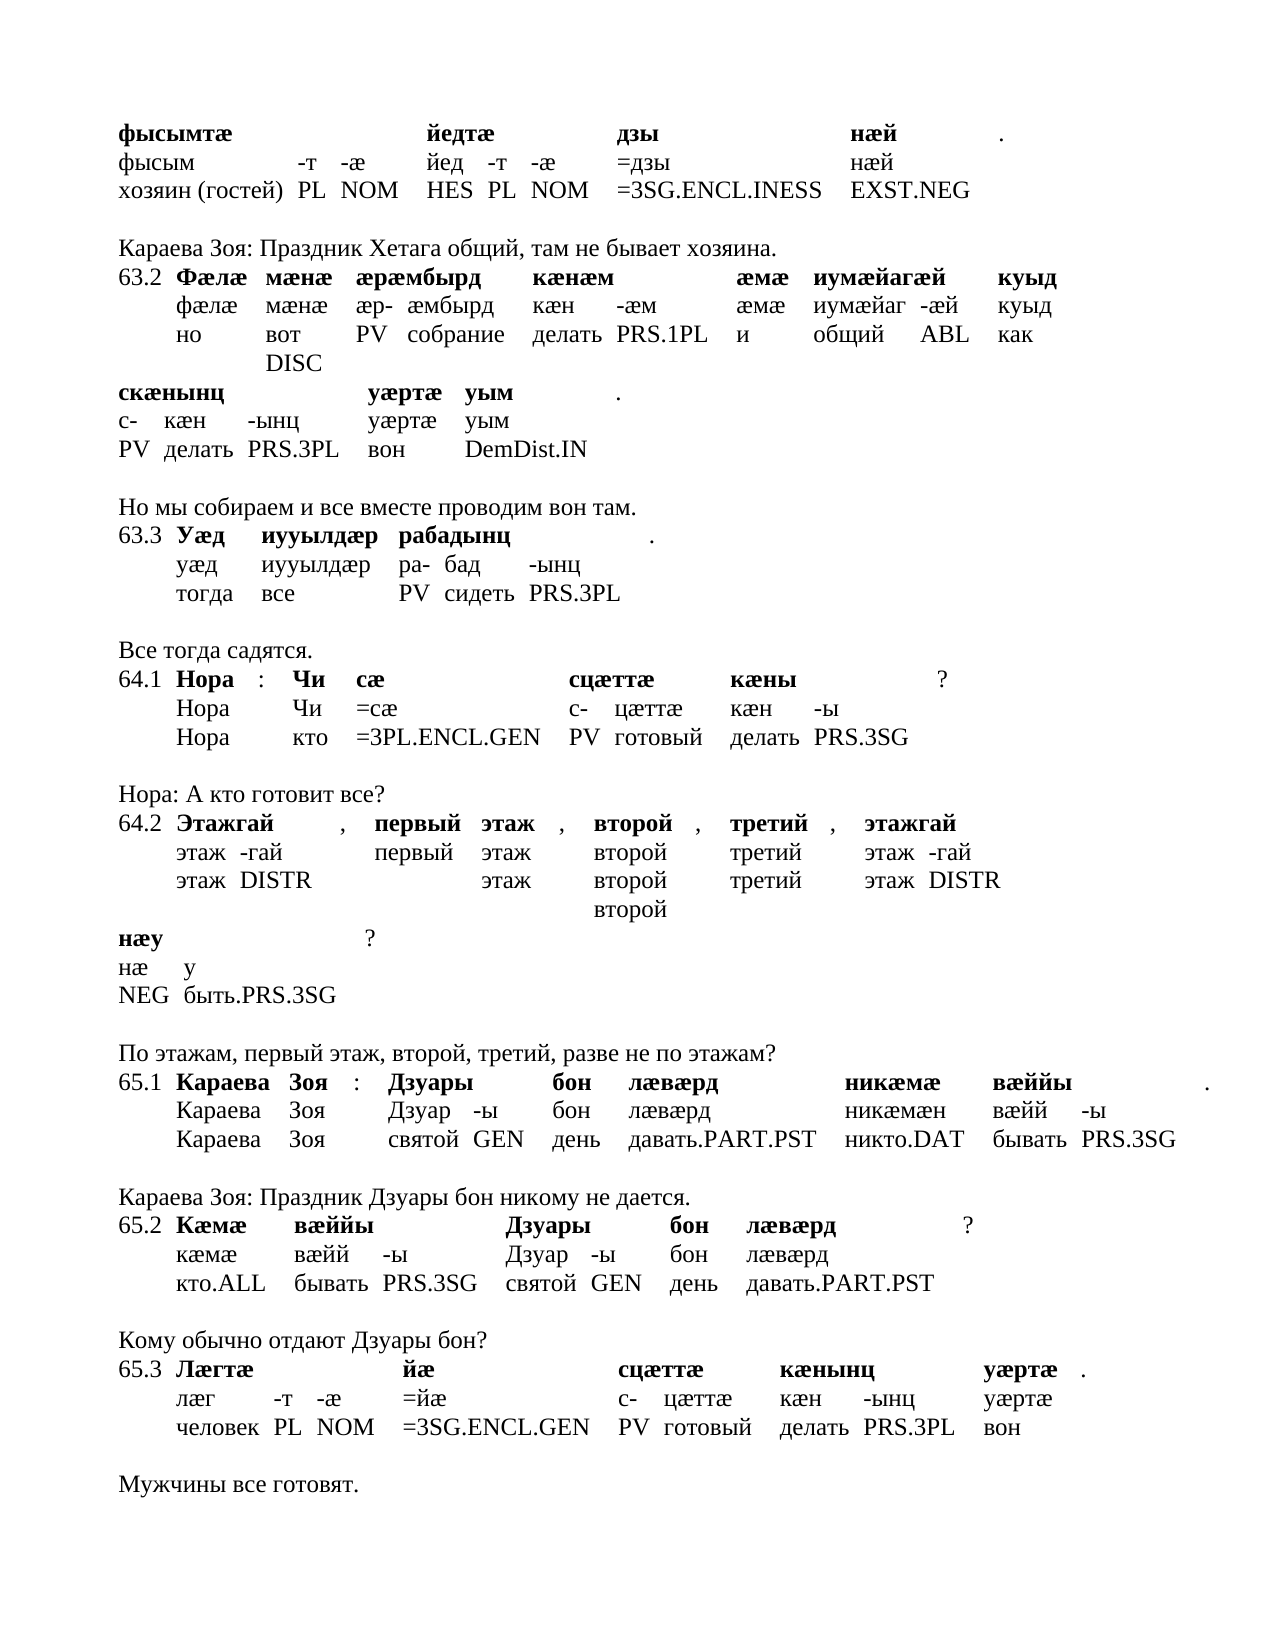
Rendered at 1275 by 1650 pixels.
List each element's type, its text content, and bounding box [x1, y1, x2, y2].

text вæййы [294, 1211, 492, 1239]
text ? [962, 1211, 983, 1239]
text кæны [730, 664, 923, 693]
text второй [593, 866, 667, 894]
text кæмæ [176, 1239, 266, 1268]
text PRS.3PL [863, 1412, 956, 1441]
text -ынц [247, 406, 340, 434]
text делать [164, 434, 234, 463]
text бон [669, 1239, 718, 1268]
text кто.ALL [176, 1268, 266, 1297]
text Караева Зоя: Праздник Дзуары бон никому не дается. [118, 1182, 1249, 1211]
text кæн [730, 693, 800, 722]
text первый [374, 837, 453, 866]
text Нора [176, 693, 230, 722]
text никæмæ [844, 1067, 978, 1096]
text -гай [928, 837, 1001, 866]
text 65.1 [118, 1067, 162, 1096]
text NOM [531, 176, 589, 204]
text сидеть [444, 578, 515, 607]
text этаж [481, 837, 531, 866]
text 64.2 [118, 808, 162, 837]
text день [552, 1124, 601, 1153]
text уæд [176, 549, 233, 578]
text с- [618, 1383, 650, 1412]
text иууылдæр [261, 549, 371, 578]
text фысымтæ [118, 118, 413, 147]
text Чи [292, 664, 342, 693]
text Мужчины все готовят. [118, 1469, 1249, 1498]
text сцæттæ [618, 1354, 766, 1383]
text дзы [617, 118, 836, 147]
text у [183, 952, 337, 981]
text собрание [407, 319, 505, 348]
text хозяин (гостей) [118, 176, 283, 204]
text , [339, 808, 361, 837]
text нæй [850, 147, 970, 176]
text лæвæрд [746, 1211, 948, 1239]
text Дзуар [388, 1096, 459, 1124]
text EXST.NEG [850, 176, 970, 204]
text æрæмбырд [356, 262, 519, 291]
text . [1204, 1067, 1225, 1096]
text третий [730, 808, 816, 837]
text второй [593, 837, 667, 866]
text =3SG.ENCL.GEN [402, 1412, 590, 1441]
text PRS.3SG [1081, 1124, 1176, 1153]
text скæнынц [118, 377, 354, 406]
text день [669, 1268, 718, 1297]
text -ы [1081, 1096, 1176, 1124]
text никæмæн [844, 1096, 965, 1124]
text мæнæ [265, 291, 328, 319]
text общий [813, 319, 906, 348]
text готовый [614, 722, 703, 751]
text -ы [473, 1096, 524, 1124]
text бывать [294, 1268, 369, 1297]
text -ы [814, 693, 909, 722]
text бад [444, 549, 515, 578]
text По этажам, первый этаж, второй, третий, разве не по этажам? [118, 1038, 1249, 1067]
text 65.3 [118, 1354, 162, 1383]
text вон [368, 434, 437, 463]
text бон [552, 1096, 601, 1124]
text этаж [481, 866, 531, 894]
text делать [532, 319, 602, 348]
text второй [593, 894, 681, 923]
text кæнæм [532, 262, 722, 291]
text с- [568, 693, 601, 722]
text мæнæ [265, 262, 342, 291]
text вæййы [992, 1067, 1190, 1096]
text ра- [398, 549, 430, 578]
text Нора [176, 664, 244, 693]
text третий [730, 866, 802, 894]
text PV [618, 1412, 650, 1441]
text второй [593, 808, 681, 837]
text PL [297, 176, 327, 204]
text уæртæ [983, 1383, 1053, 1412]
text Уæд [176, 521, 247, 549]
text первый [374, 808, 467, 837]
text кæн [532, 291, 602, 319]
text Зоя [289, 1096, 325, 1124]
text PL [487, 176, 517, 204]
text , [695, 808, 716, 837]
text NEG [118, 981, 169, 1009]
text . [998, 118, 1019, 147]
text делать [730, 722, 800, 751]
text -т [297, 147, 327, 176]
text ? [937, 664, 958, 693]
text Кому обычно отдают Дзуары бон? [118, 1326, 1249, 1354]
text , [829, 808, 851, 837]
text : [353, 1067, 374, 1096]
text Кæмæ [176, 1211, 280, 1239]
text этаж [176, 837, 226, 866]
text PV [118, 434, 150, 463]
text : [258, 664, 279, 693]
text бон [552, 1067, 614, 1096]
text вæйй [992, 1096, 1067, 1124]
text -æ [531, 147, 589, 176]
text Дзуары [388, 1067, 538, 1096]
text æмæ [736, 262, 799, 291]
text Зоя [289, 1124, 325, 1153]
text иумæйаг [813, 291, 906, 319]
text æмæ [736, 291, 785, 319]
text DemDist.IN [464, 434, 588, 463]
text никто.DAT [844, 1124, 965, 1153]
text DISTR [928, 866, 1001, 894]
text PRS.3SG [382, 1268, 478, 1297]
text уым [464, 406, 588, 434]
text этаж [864, 866, 914, 894]
text PRS.1PL [616, 319, 708, 348]
text -æ [316, 1383, 375, 1412]
text иууылдæр [261, 521, 384, 549]
text æр- [356, 291, 393, 319]
text Чи [292, 693, 328, 722]
text ABL [920, 319, 970, 348]
text 65.2 [118, 1211, 162, 1239]
text лæг [176, 1383, 259, 1412]
text все [261, 578, 371, 607]
text DISC [265, 348, 342, 377]
text бывать [992, 1124, 1067, 1153]
text кто [292, 722, 328, 751]
text -т [273, 1383, 303, 1412]
text как [998, 319, 1052, 348]
text =3SG.ENCL.INESS [617, 176, 822, 204]
text рабадынц [398, 521, 635, 549]
text 63.3 [118, 521, 162, 549]
text Караева Зоя: Праздник Хетага общий, там не бывает хозяина. [118, 233, 1249, 262]
text -æм [616, 291, 708, 319]
text PL [273, 1412, 303, 1441]
text -æ [340, 147, 399, 176]
text Нора [176, 722, 230, 751]
text æмбырд [407, 291, 505, 319]
text нæ [118, 952, 169, 981]
text Караева [176, 1096, 261, 1124]
text уæртæ [368, 406, 437, 434]
text но [176, 319, 238, 348]
text давать.PART.PST [746, 1268, 934, 1297]
text уæртæ [368, 377, 451, 406]
text и [736, 319, 785, 348]
text фæлæ [176, 291, 238, 319]
text уым [464, 377, 601, 406]
text GEN [473, 1124, 524, 1153]
text -гай [239, 837, 312, 866]
text GEN [591, 1268, 642, 1297]
text кæн [164, 406, 234, 434]
text йедтæ [426, 118, 603, 147]
text лæвæрд [628, 1096, 817, 1124]
text =йæ [402, 1383, 590, 1412]
text куыд [998, 262, 1066, 291]
text =сæ [356, 693, 541, 722]
text . [615, 377, 636, 406]
text Дзуар [505, 1239, 577, 1268]
text этажгай [864, 808, 1014, 837]
text готовый [664, 1412, 752, 1441]
text DISTR [239, 866, 312, 894]
text =3PL.ENCL.GEN [356, 722, 541, 751]
text иумæйагæй [813, 262, 984, 291]
text , [559, 808, 580, 837]
text лæвæрд [628, 1067, 831, 1096]
text PV [356, 319, 393, 348]
text этаж [481, 808, 545, 837]
text Нора: А кто готовит все? [118, 779, 1249, 808]
text быть.PRS.3SG [183, 981, 337, 1009]
text -ынц [863, 1383, 956, 1412]
text Дзуары [505, 1211, 656, 1239]
text =дзы [617, 147, 822, 176]
text NOM [316, 1412, 375, 1441]
text вот [265, 319, 328, 348]
text ? [364, 923, 385, 952]
text с- [118, 406, 150, 434]
text человек [176, 1412, 259, 1441]
text PV [568, 722, 601, 751]
text -ынц [528, 549, 621, 578]
text фысым [118, 147, 283, 176]
text 63.2 [118, 262, 162, 291]
text бон [669, 1211, 732, 1239]
text 64.1 [118, 664, 162, 693]
text давать.PART.PST [628, 1124, 817, 1153]
text йæ [402, 1354, 604, 1383]
text Но мы собираем и все вместе проводим вон там. [118, 492, 1249, 521]
text куыд [998, 291, 1052, 319]
text Зоя [289, 1067, 339, 1096]
text . [649, 521, 670, 549]
text PRS.3PL [528, 578, 621, 607]
text кæн [779, 1383, 849, 1412]
text PV [398, 578, 430, 607]
text святой [505, 1268, 577, 1297]
text этаж [864, 837, 914, 866]
text кæнынц [779, 1354, 969, 1383]
text -ы [382, 1239, 478, 1268]
text Караева [176, 1067, 275, 1096]
text -ы [591, 1239, 642, 1268]
text Все тогда садятся. [118, 636, 1249, 664]
text -æй [920, 291, 970, 319]
text -т [487, 147, 517, 176]
text HES [426, 176, 474, 204]
text Караева [176, 1124, 261, 1153]
text сæ [356, 664, 555, 693]
text PRS.3SG [814, 722, 909, 751]
text третий [730, 837, 802, 866]
text йед [426, 147, 474, 176]
text цæттæ [614, 693, 703, 722]
text лæвæрд [746, 1239, 934, 1268]
text PRS.3PL [247, 434, 340, 463]
text Этажгай [176, 808, 326, 837]
text уæртæ [983, 1354, 1066, 1383]
text Фæлæ [176, 262, 252, 291]
text вæйй [294, 1239, 369, 1268]
text этаж [176, 866, 226, 894]
text делать [779, 1412, 849, 1441]
text цæттæ [664, 1383, 752, 1412]
text . [1080, 1354, 1101, 1383]
text NOM [340, 176, 399, 204]
text нæй [850, 118, 984, 147]
text тогда [176, 578, 233, 607]
text нæу [118, 923, 351, 952]
text вон [983, 1412, 1053, 1441]
text Лæгтæ [176, 1354, 389, 1383]
text сцæттæ [568, 664, 716, 693]
text святой [388, 1124, 459, 1153]
